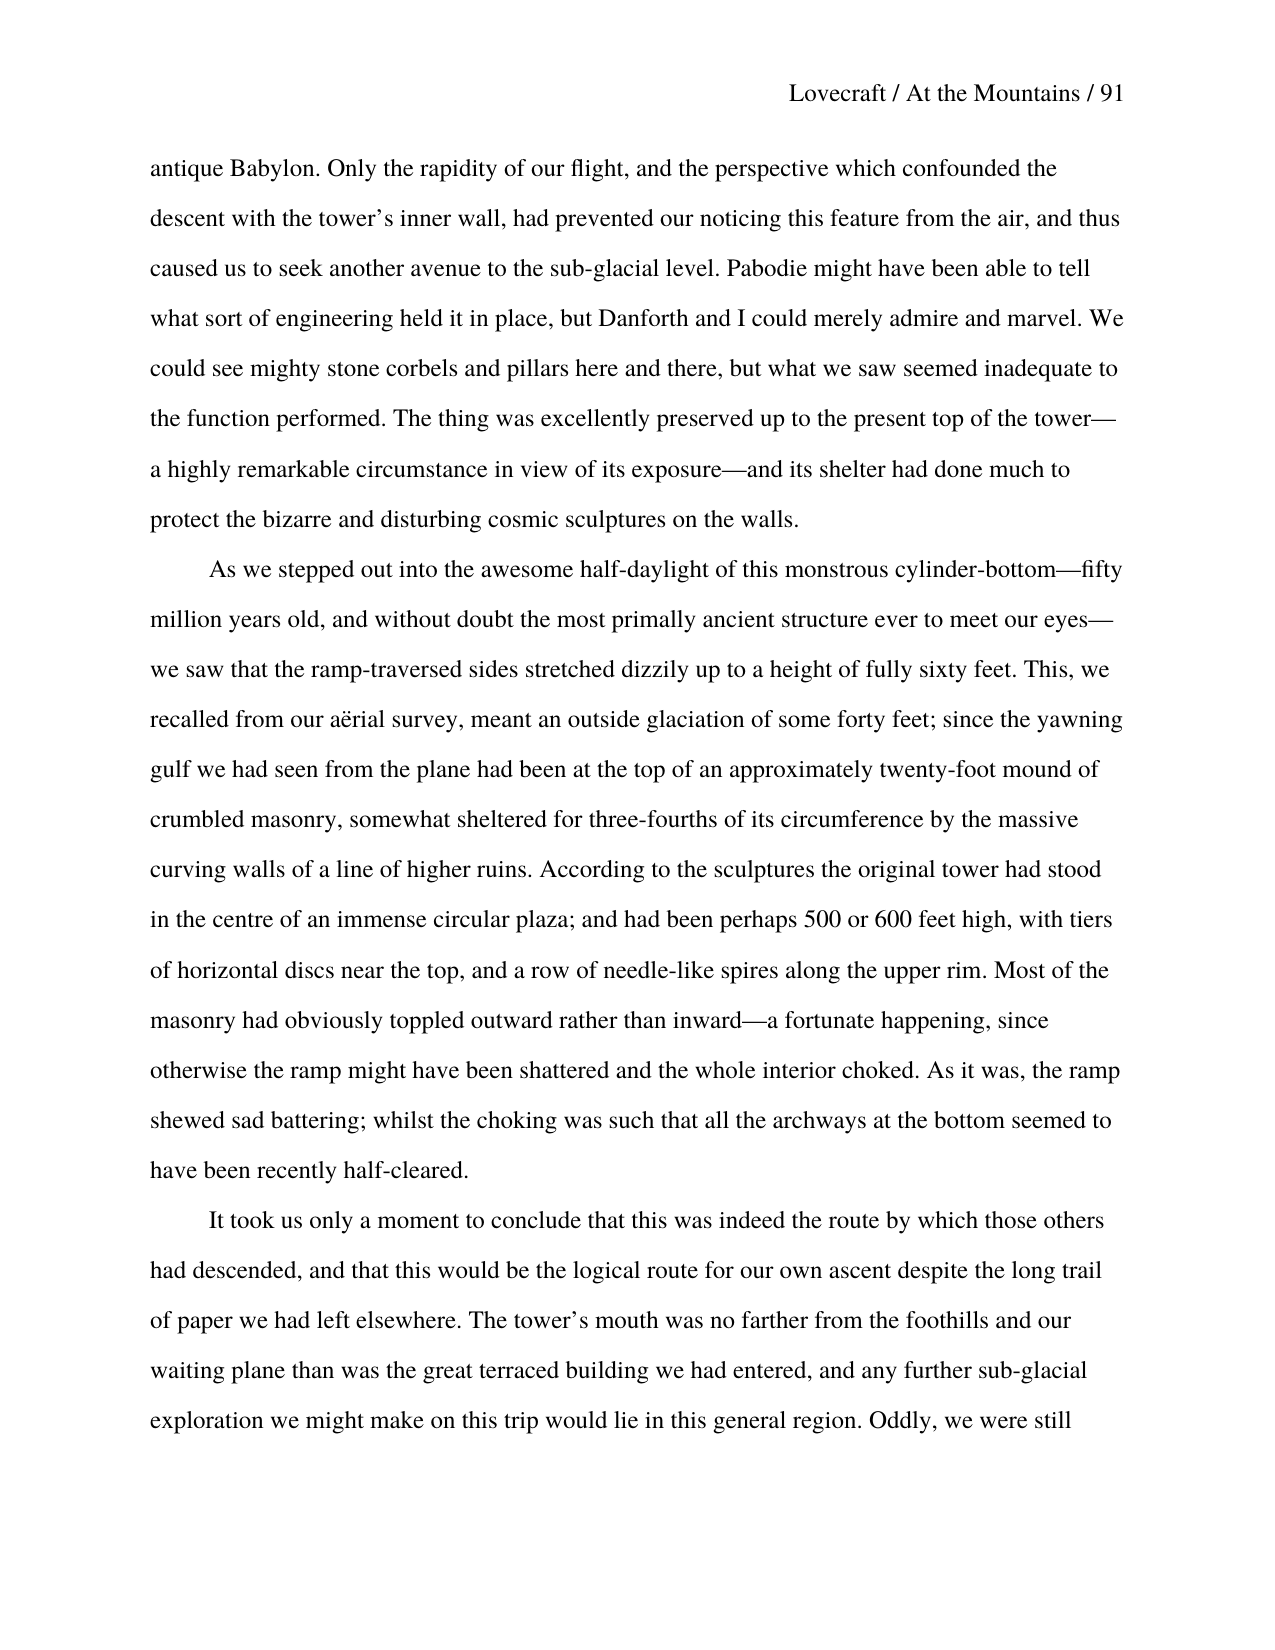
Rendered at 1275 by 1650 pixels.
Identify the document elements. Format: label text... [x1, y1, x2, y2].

text It took us only a moment to conclude that this was indeed the route by which those others had descended, and that this would be the logical route for our own ascent despite the long trail of paper we had left elsewhere. The tower’s mouth was no farther from the foothills and our waiting plane than was the great terraced building we had entered, and any further sub-glacial exploration we might make on this trip would lie in this general region. Oddly, we were still [150, 1202, 1125, 1436]
text As we stepped out into the awesome half-daylight of this monstrous cylinder-bottom—fifty million years old, and without doubt the most primally ancient structure ever to meet our eyes—we saw that the ramp-traversed sides stretched dizzily up to a height of fully sixty feet. This, we recalled from our aërial survey, meant an outside glaciation of some forty feet; since the yawning gulf we had seen from the plane had been at the top of an approximately twenty-foot mound of crumbled masonry, somewhat sheltered for three-fourths of its circumference by the massive curving walls of a line of higher ruins. According to the sculptures the original tower had stood in the centre of an immense circular plaza; and had been perhaps 500 or 600 feet high, with tiers of horizontal discs near the top, and a row of needle-like spires along the upper rim. Most of the masonry had obviously toppled outward rather than inward—a fortunate happening, since otherwise the ramp might have been shattered and the whole interior choked. As it was, the ramp shewed sad battering; whilst the choking was such that all the archways at the bottom seemed to have been recently half-cleared. [150, 551, 1125, 1186]
text antique Babylon. Only the rapidity of our flight, and the perspective which confounded the descent with the tower’s inner wall, had prevented our noticing this feature from the air, and thus caused us to seek another avenue to the sub-glacial level. Pabodie might have been able to tell what sort of engineering held it in place, but Danforth and I could merely admire and marvel. We could see mighty stone corbels and pillars here and there, but what we saw seemed inadequate to the function performed. The thing was excellently preserved up to the present top of the tower—a highly remarkable circumstance in view of its exposure—and its shelter had done much to protect the bizarre and disturbing cosmic sculptures on the walls. [150, 150, 1125, 534]
